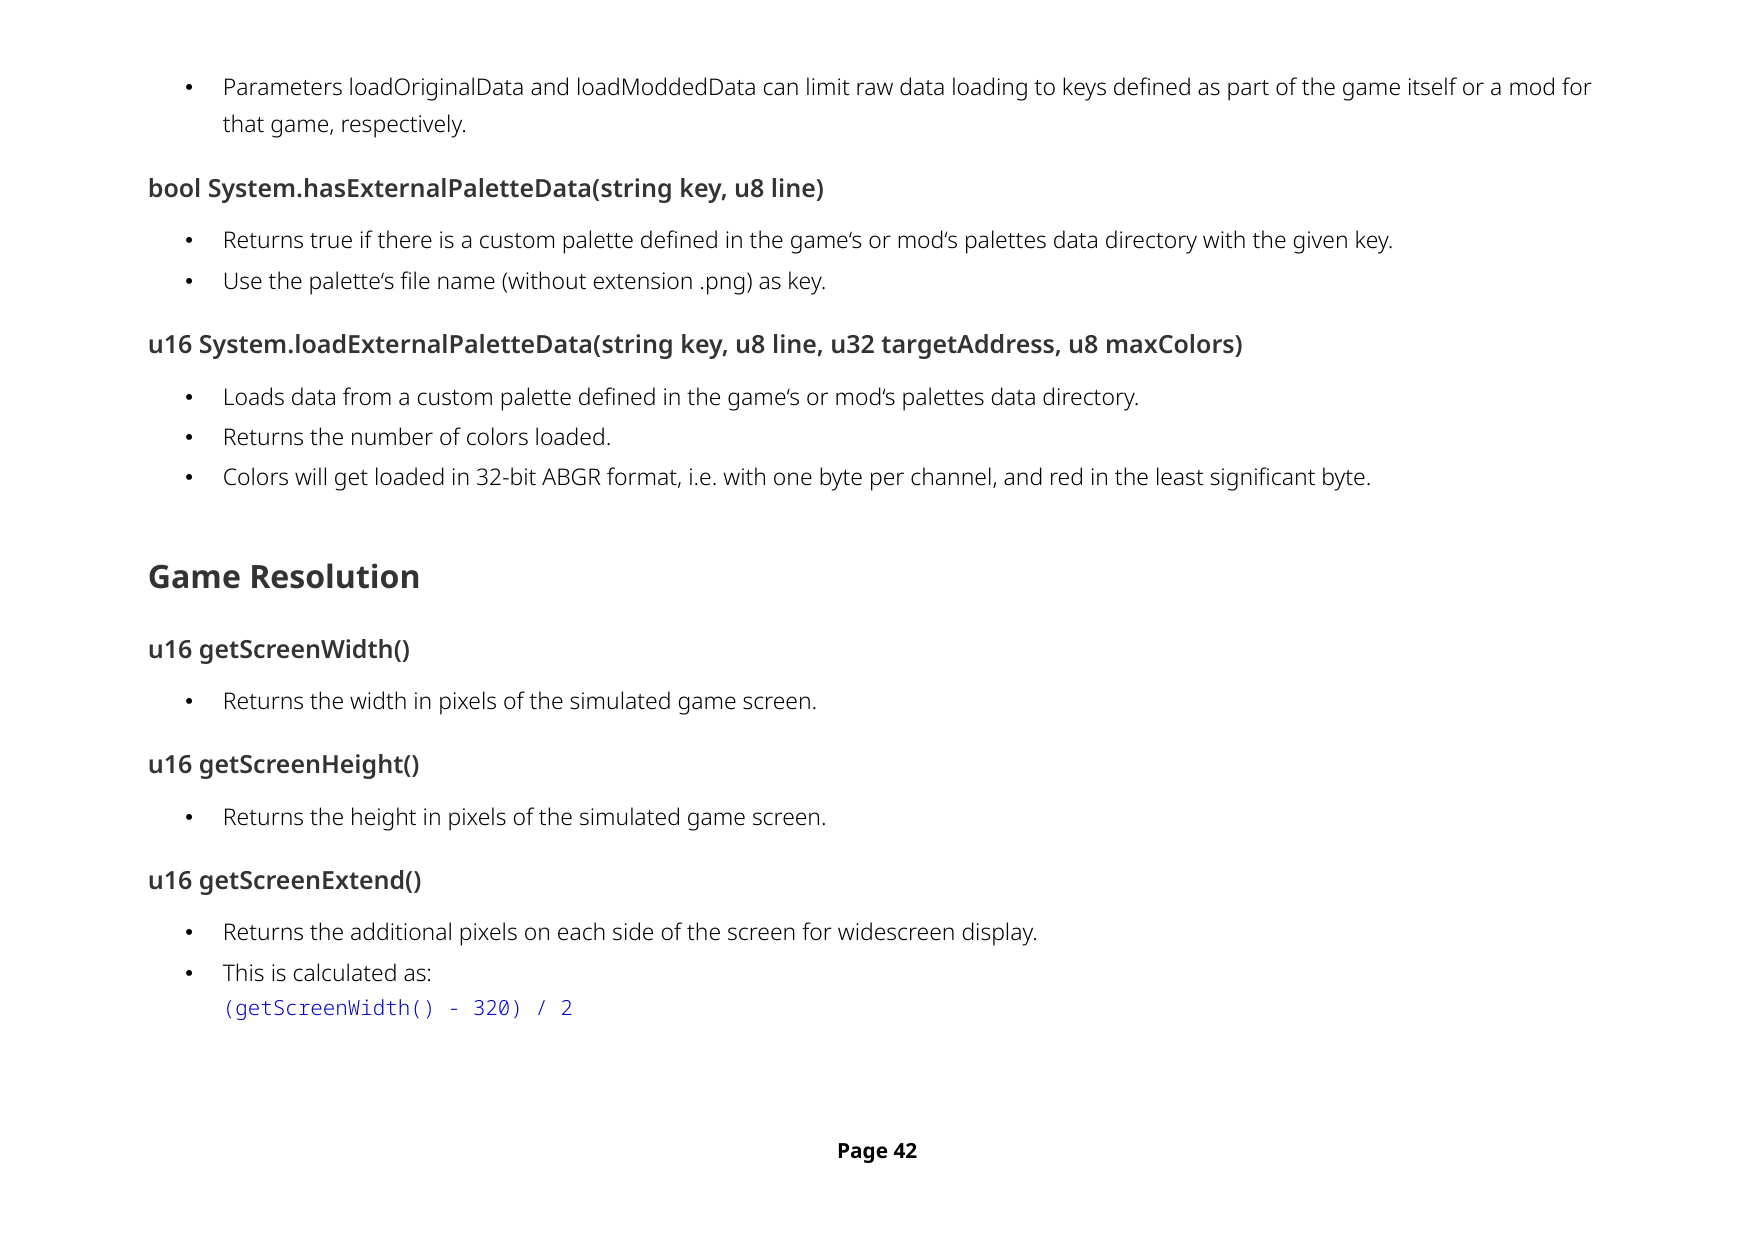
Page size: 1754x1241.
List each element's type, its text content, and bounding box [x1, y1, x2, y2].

list This is calculated as: (getScreenWidth() - 320) / 2 [185, 957, 1606, 1022]
list Use the palette‘s file name (without extension .png) as key. [185, 264, 1606, 296]
list Loads data from a custom palette defined in the game‘s or mod‘s palettes data directory. [185, 380, 1606, 412]
subtitle bool System.hasExternalPaletteData(string key, u8 line) [148, 171, 1606, 205]
list Returns the number of colors loaded. [185, 421, 1606, 452]
list Returns the width in pixels of the simulated game screen. [185, 684, 1606, 716]
subtitle u16 System.loadExternalPaletteData(string key, u8 line, u32 targetAddress, u8 maxColors) [148, 327, 1606, 361]
subtitle Game Resolution [148, 554, 1606, 597]
list Returns the height in pixels of the simulated game screen. [185, 800, 1606, 832]
subtitle u16 getScreenHeight() [148, 747, 1606, 781]
subtitle u16 getScreenWidth() [148, 631, 1606, 665]
subtitle u16 getScreenExtend() [148, 863, 1606, 897]
list Parameters loadOriginalData and loadModdedData can limit raw data loading to keys defined as part of the game itself or a mod for that game, respectively. [185, 71, 1606, 139]
list Returns the additional pixels on each side of the screen for widescreen display. [185, 916, 1606, 947]
list Colors will get loaded in 32-bit ABGR format, i.e. with one byte per channel, and red in the least significant byte. [185, 461, 1606, 492]
list Returns true if there is a custom palette defined in the game‘s or mod‘s palettes data directory with the given key. [185, 224, 1606, 255]
